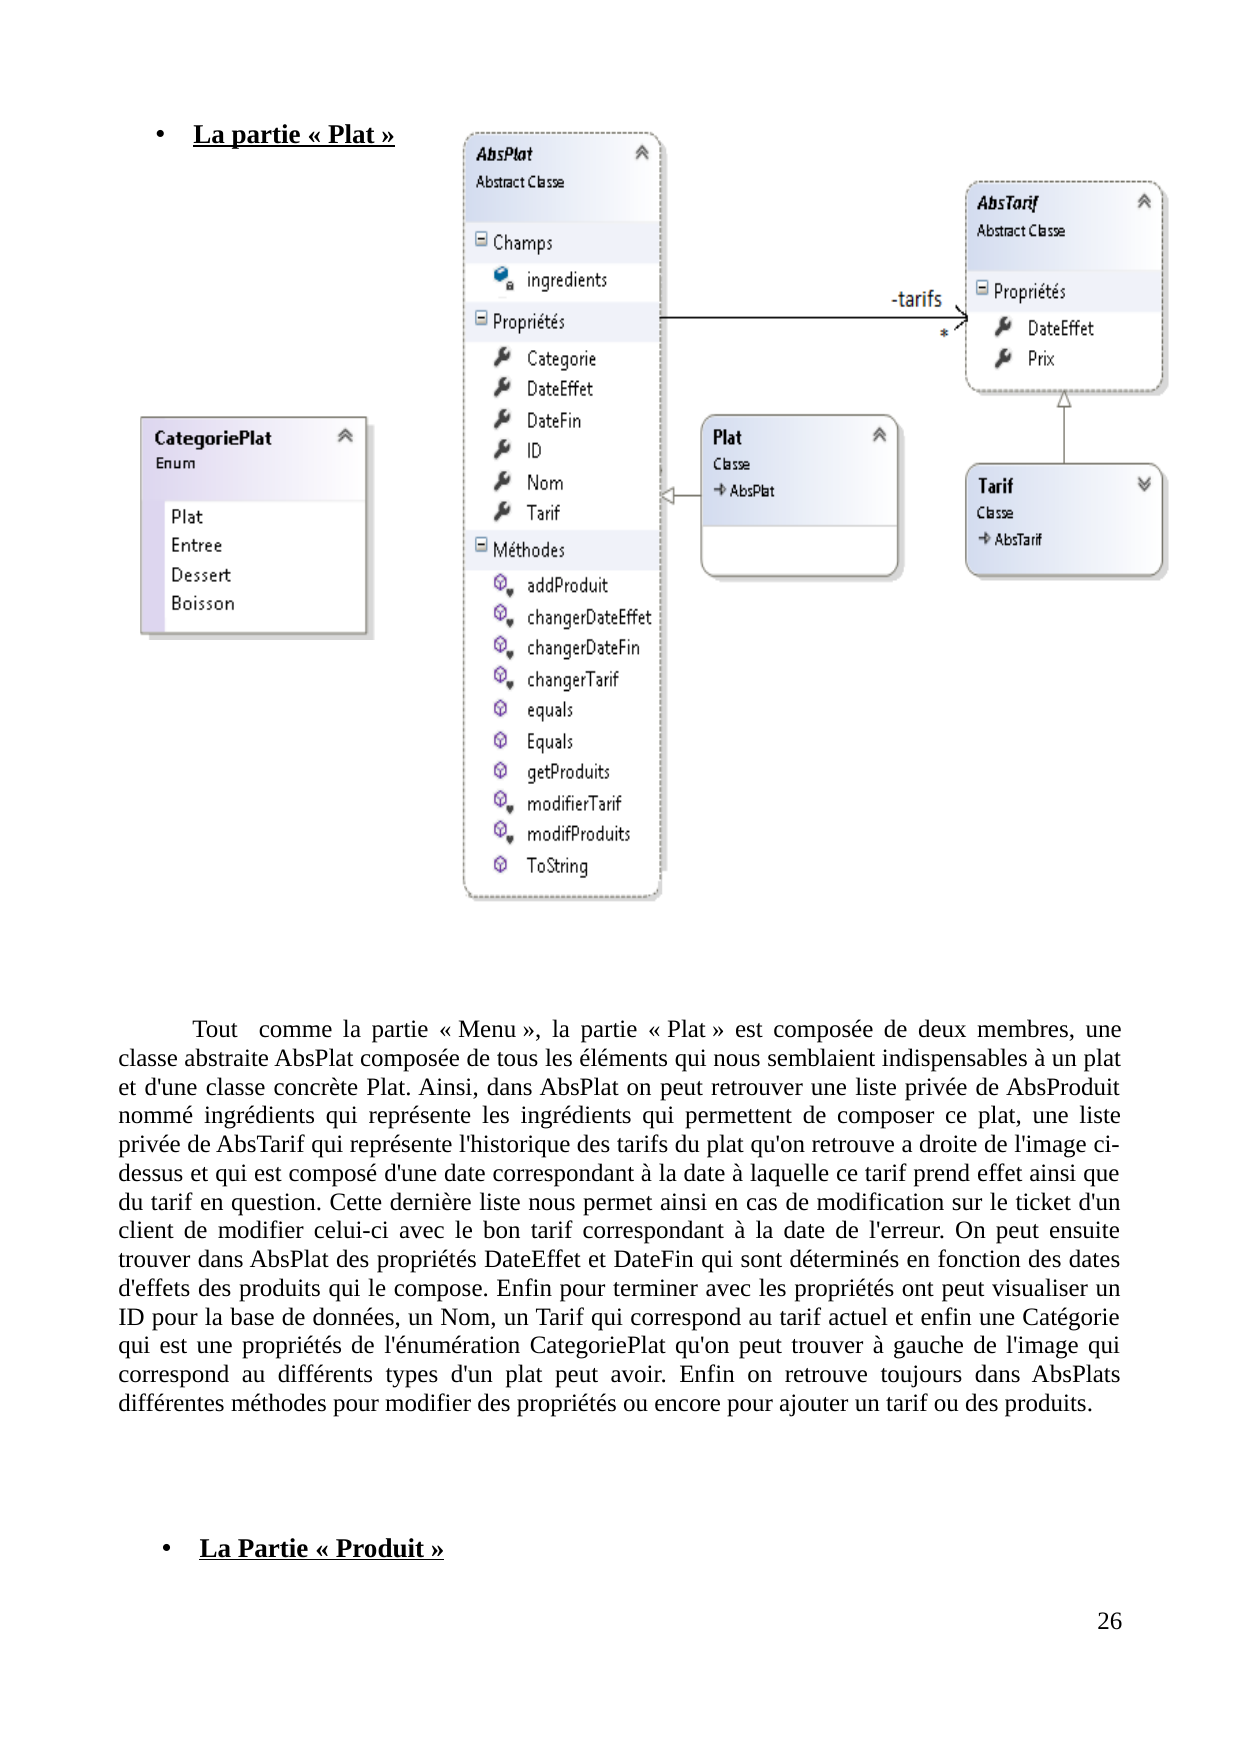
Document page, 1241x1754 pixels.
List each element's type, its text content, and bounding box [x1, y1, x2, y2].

list La partie « Plat » [156, 118, 1122, 149]
picture [140, 412, 378, 640]
text Tout comme la partie « Menu », la partie « Plat » est composée de deux membres, une classe abstraite AbsPlat composée de tous les éléments qui nous semblaient indispensables à un plat et d'une classe concrète Plat. Ainsi, dans AbsPlat on peut retrouver une liste privée de AbsProduit nommé ingrédients qui représente les ingrédients qui permettent de composer ce plat, une liste privée de AbsTarif qui représente l'historique des tarifs du plat qu'on retrouve a droite de l'image ci-dessus et qui est composé d'une date correspondant à la date à laquelle ce tarif prend effet ainsi que du tarif en question. Cette dernière liste nous permet ainsi en cas de modification sur le ticket d'un client de modifier celui-ci avec le bon tarif correspondant à la date de l'erreur. On peut ensuite trouver dans AbsPlat des propriétés DateEffet et DateFin qui sont déterminés en fonction des dates d'effets des produits qui le compose. Enfin pour terminer avec les propriétés ont peut visualiser un ID pour la base de données, un Nom, un Tarif qui correspond au tarif actuel et enfin une Catégorie qui est une propriétés de l'énumération CategoriePlat qu'on peut trouver à gauche de l'image qui correspond au différents types d'un plat peut avoir. Enfin on retrouve toujours dans AbsPlats différentes méthodes pour modifier des propriétés ou encore pour ajouter un tarif ou des produits. [118, 1014, 1122, 1417]
list La Partie « Produit » [162, 1532, 1122, 1563]
